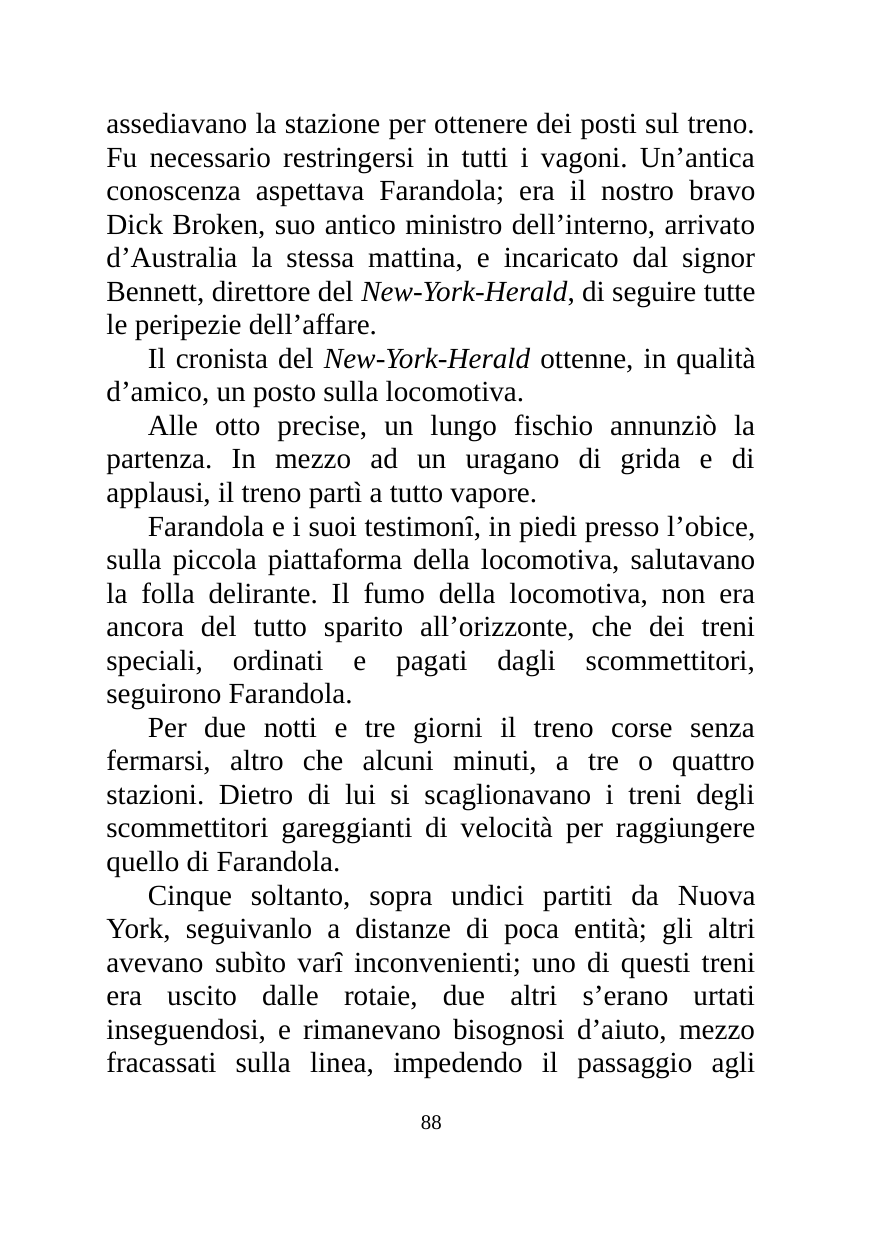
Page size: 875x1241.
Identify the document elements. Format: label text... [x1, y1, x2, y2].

text Alle otto precise, un lungo fischio annunziò la partenza. In mezzo ad un uragano di grida e di applausi, il treno partì a tutto vapore. [106, 408, 756, 509]
text assediavano la stazione per ottenere dei posti sul treno. Fu necessario restringersi in tutti i vagoni. Un’antica conoscenza aspettava Farandola; era il nostro bravo Dick Broken, suo antico ministro dell’interno, arrivato d’Australia la stessa mattina, e incaricato dal signor Bennett, direttore del New-York-Herald, di seguire tutte le peripezie dell’affare. [106, 106, 756, 341]
text Il cronista del New-York-Herald ottenne, in qualità d’amico, un posto sulla locomotiva. [106, 341, 756, 408]
text Per due notti e tre giorni il treno corse senza fermarsi, altro che alcuni minuti, a tre o quattro stazioni. Dietro di lui si scaglionavano i treni degli scommettitori gareggianti di velocità per raggiungere quello di Farandola. [106, 710, 756, 878]
text Farandola e i suoi testimonȋ, in piedi presso l’obice, sulla piccola piattaforma della locomotiva, salutavano la folla delirante. Il fumo della locomotiva, non era ancora del tutto sparito all’orizzonte, che dei treni speciali, ordinati e pagati dagli scommettitori, seguirono Farandola. [106, 509, 756, 710]
text Cinque soltanto, sopra undici partiti da Nuova York, seguivanlo a distanze di poca entità; gli altri avevano subìto varȋ inconvenienti; uno di questi treni era uscito dalle rotaie, due altri s’erano urtati inseguendosi, e rimanevano bisognosi d’aiuto, mezzo fracassati sulla linea, impedendo il passaggio agli [106, 878, 756, 1079]
